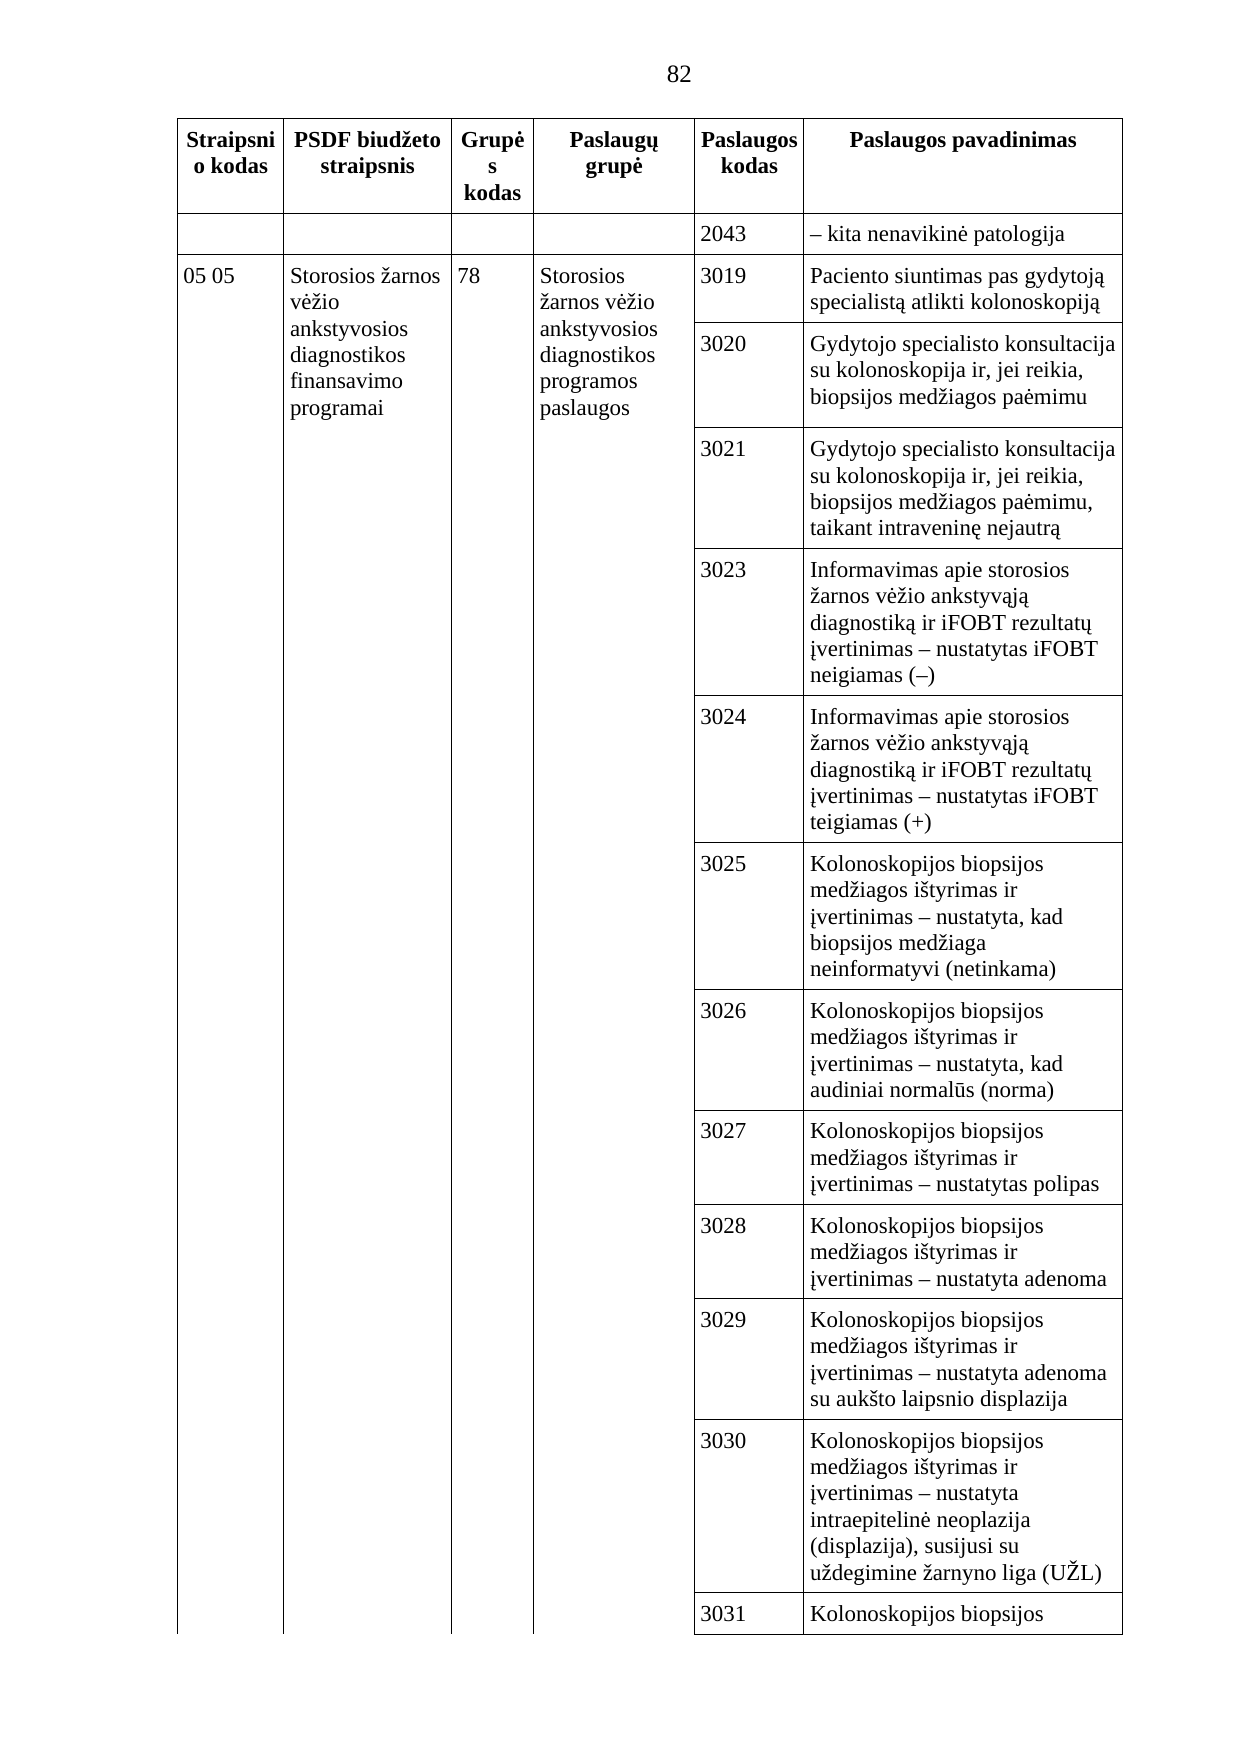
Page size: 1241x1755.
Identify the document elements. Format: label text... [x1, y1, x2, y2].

table_cell Kolonoskopijos biopsijos [804, 1593, 1122, 1633]
table_cell 3019 [695, 255, 803, 322]
table_cell [284, 842, 451, 989]
table_cell 3024 [695, 696, 803, 842]
table_cell [534, 1110, 694, 1204]
table_cell [284, 695, 451, 842]
table_cell 3029 [695, 1299, 803, 1419]
table_cell Storosios žarnos vėžio ankstyvosios diagnostikos programos paslaugos [534, 255, 694, 427]
table_cell [534, 427, 694, 548]
table_cell [284, 1204, 451, 1298]
table_cell 3025 [695, 843, 803, 989]
table_cell Storosios žarnos vėžio ankstyvosios diagnostikos finansavimo programai [284, 255, 451, 427]
table_cell [178, 548, 283, 695]
table_header Paslaugų grupė [534, 119, 694, 212]
table_cell [452, 1110, 533, 1204]
table_cell [452, 989, 533, 1109]
table_cell [178, 1419, 283, 1592]
table_cell [284, 1298, 451, 1419]
table_cell [284, 989, 451, 1109]
table_cell [452, 695, 533, 842]
table_cell [178, 695, 283, 842]
table_cell Kolonoskopijos biopsijos medžiagos ištyrimas ir įvertinimas – nustatyta, kad audiniai normalūs (norma) [804, 990, 1122, 1109]
table_header PSDF biudžeto straipsnis [284, 119, 451, 212]
table_cell Kolonoskopijos biopsijos medžiagos ištyrimas ir įvertinimas – nustatytas polipas [804, 1111, 1122, 1204]
table_cell [452, 1298, 533, 1419]
table_cell Gydytojo specialisto konsultacija su kolonoskopija ir, jei reikia, biopsijos medžiagos paėmimu, taikant intraveninę nejautrą [804, 428, 1122, 548]
table_header Straipsnio kodas [178, 119, 283, 212]
table_cell Informavimas apie storosios žarnos vėžio ankstyvąją diagnostiką ir iFOBT rezultatų įvertinimas – nustatytas iFOBT teigiamas (+) [804, 696, 1122, 842]
table_cell 3030 [695, 1420, 803, 1592]
table_cell [452, 1419, 533, 1592]
table_cell [284, 1110, 451, 1204]
table_cell 3028 [695, 1205, 803, 1298]
table_cell Kolonoskopijos biopsijos medžiagos ištyrimas ir įvertinimas – nustatyta adenoma [804, 1205, 1122, 1298]
table_cell [284, 548, 451, 695]
table_cell 3026 [695, 990, 803, 1109]
table_cell – kita nenavikinė patologija [804, 214, 1122, 254]
table_cell [534, 695, 694, 842]
table_cell [452, 427, 533, 548]
table_cell [178, 214, 283, 254]
table_cell [284, 427, 451, 548]
table_cell [452, 548, 533, 695]
table_cell [178, 322, 283, 427]
table_cell [178, 1592, 283, 1633]
table_cell 3023 [695, 549, 803, 695]
table_cell Gydytojo specialisto konsultacija su kolonoskopija ir, jei reikia, biopsijos medžiagos paėmimu [804, 323, 1122, 427]
table_cell [178, 1110, 283, 1204]
table_cell 05 05 [178, 255, 283, 322]
table_cell Kolonoskopijos biopsijos medžiagos ištyrimas ir įvertinimas – nustatyta intraepitelinė neoplazija (displazija), susijusi su uždegimine žarnyno liga (UŽL) [804, 1420, 1122, 1592]
table_cell Kolonoskopijos biopsijos medžiagos ištyrimas ir įvertinimas – nustatyta adenoma su aukšto laipsnio displazija [804, 1299, 1122, 1419]
table_cell [178, 1204, 283, 1298]
table_cell 78 [452, 255, 533, 322]
table_header Grupės kodas [452, 119, 533, 212]
table_cell [534, 548, 694, 695]
table_cell [534, 842, 694, 989]
table_cell [284, 1419, 451, 1592]
table_cell [534, 989, 694, 1109]
table_cell [452, 322, 533, 427]
table_cell [452, 1204, 533, 1298]
table_cell [534, 1592, 694, 1633]
table_header Paslaugos kodas [695, 119, 803, 212]
table_cell [284, 1592, 451, 1633]
table_cell [452, 214, 533, 254]
table_cell Paciento siuntimas pas gydytoją specialistą atlikti kolonoskopiją [804, 255, 1122, 322]
table_cell [534, 1298, 694, 1419]
table_cell 3031 [695, 1593, 803, 1633]
table_cell [452, 842, 533, 989]
table_cell [534, 1204, 694, 1298]
table_cell [534, 214, 694, 254]
table_header Paslaugos pavadinimas [804, 119, 1122, 212]
table_cell 3027 [695, 1111, 803, 1204]
table_cell [178, 427, 283, 548]
table_cell Kolonoskopijos biopsijos medžiagos ištyrimas ir įvertinimas – nustatyta, kad biopsijos medžiaga neinformatyvi (netinkama) [804, 843, 1122, 989]
table_cell [534, 1419, 694, 1592]
table_cell [284, 214, 451, 254]
table_cell [452, 1592, 533, 1633]
table_cell 2043 [695, 214, 803, 254]
table_cell 3021 [695, 428, 803, 548]
table_cell [178, 842, 283, 989]
table_cell Informavimas apie storosios žarnos vėžio ankstyvąją diagnostiką ir iFOBT rezultatų įvertinimas – nustatytas iFOBT neigiamas (–) [804, 549, 1122, 695]
table_cell 3020 [695, 323, 803, 427]
table_cell [178, 1298, 283, 1419]
table_cell [178, 989, 283, 1109]
